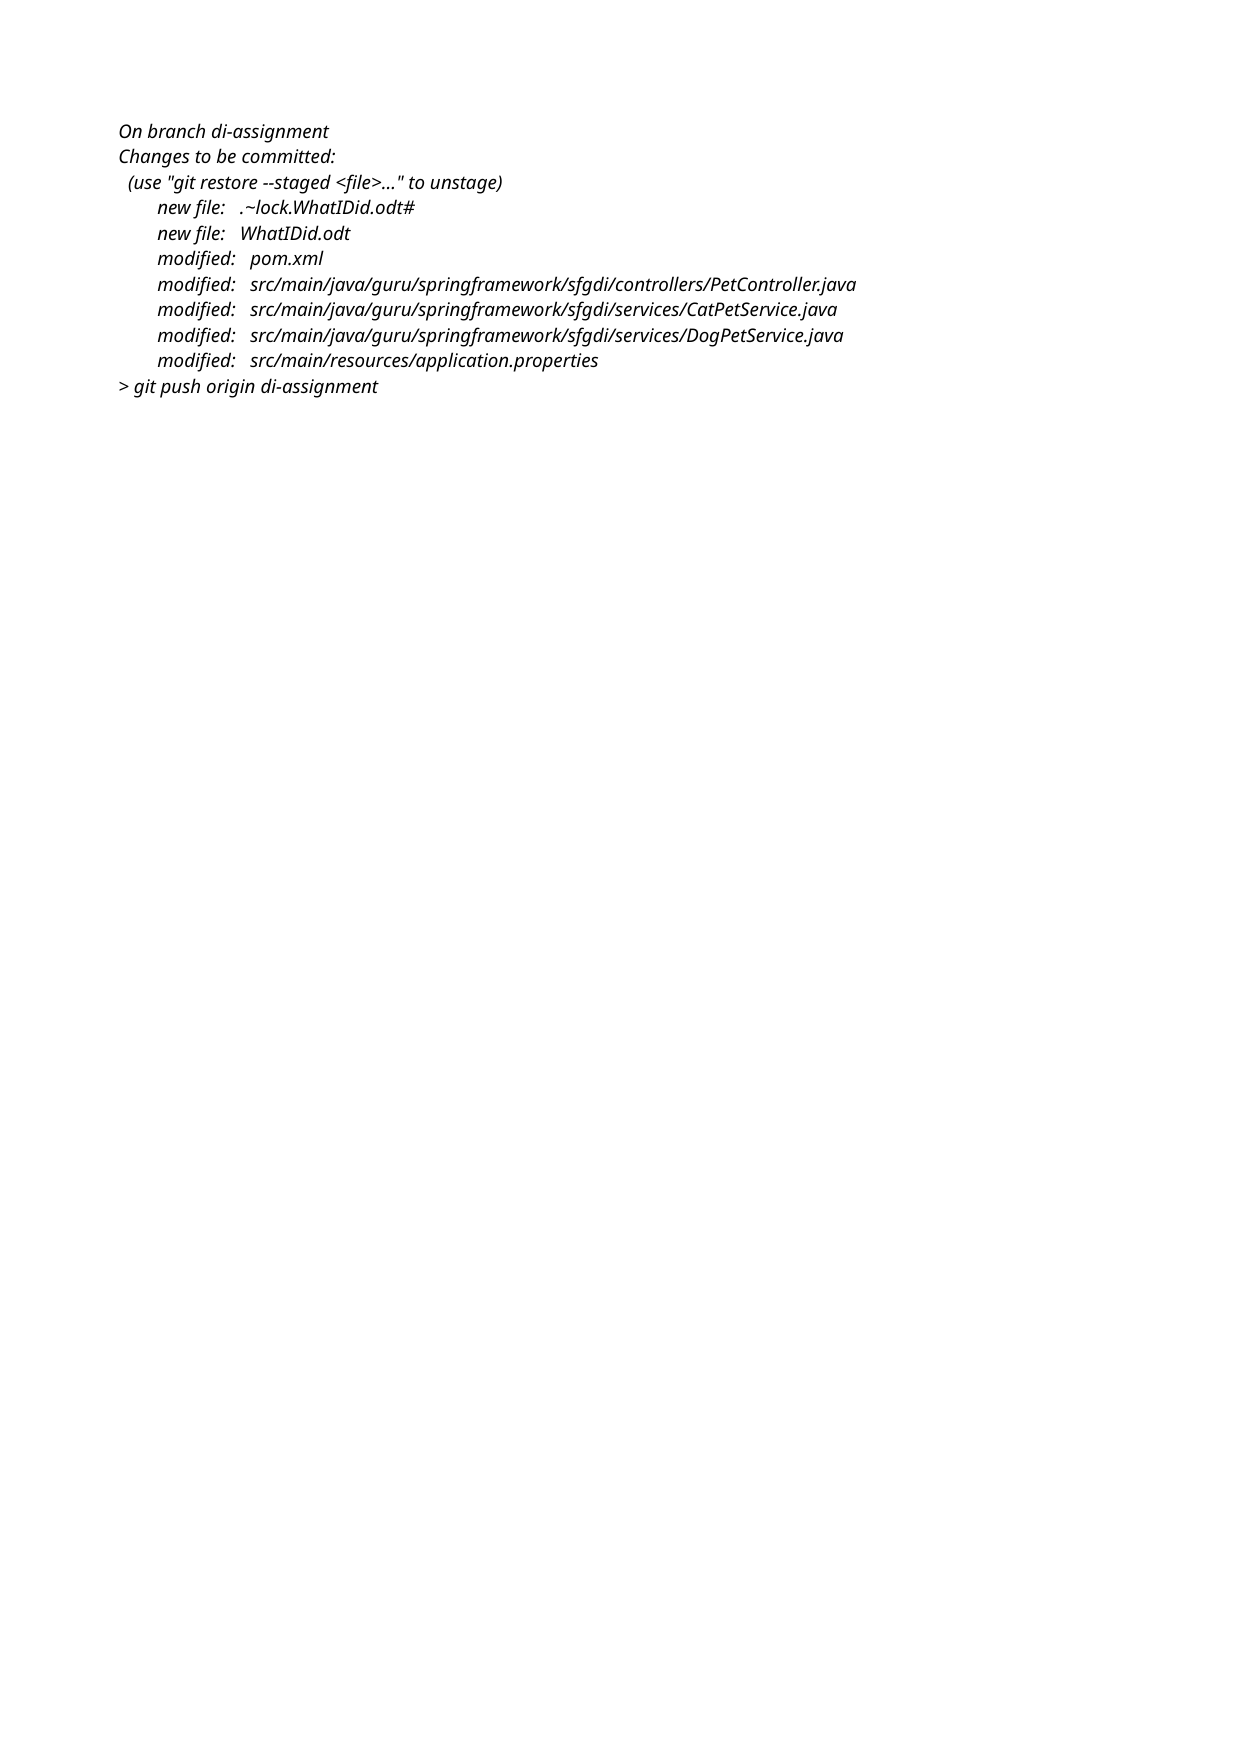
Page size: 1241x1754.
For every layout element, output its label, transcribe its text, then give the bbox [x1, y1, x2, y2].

text new file: .~lock.WhatIDid.odt# [118, 195, 1122, 220]
text (use "git restore --staged <file>..." to unstage) [118, 169, 1122, 195]
text modified: src/main/resources/application.properties [118, 348, 1122, 373]
text modified: pom.xml [118, 246, 1122, 271]
text new file: WhatIDid.odt [118, 220, 1122, 246]
text > git push origin di-assignment [118, 373, 1122, 399]
text On branch di-assignment [118, 118, 1122, 144]
text modified: src/main/java/guru/springframework/sfgdi/services/DogPetService.java [118, 322, 1122, 348]
text Changes to be committed: [118, 144, 1122, 169]
text modified: src/main/java/guru/springframework/sfgdi/services/CatPetService.java [118, 297, 1122, 322]
text modified: src/main/java/guru/springframework/sfgdi/controllers/PetController.java [118, 271, 1122, 297]
